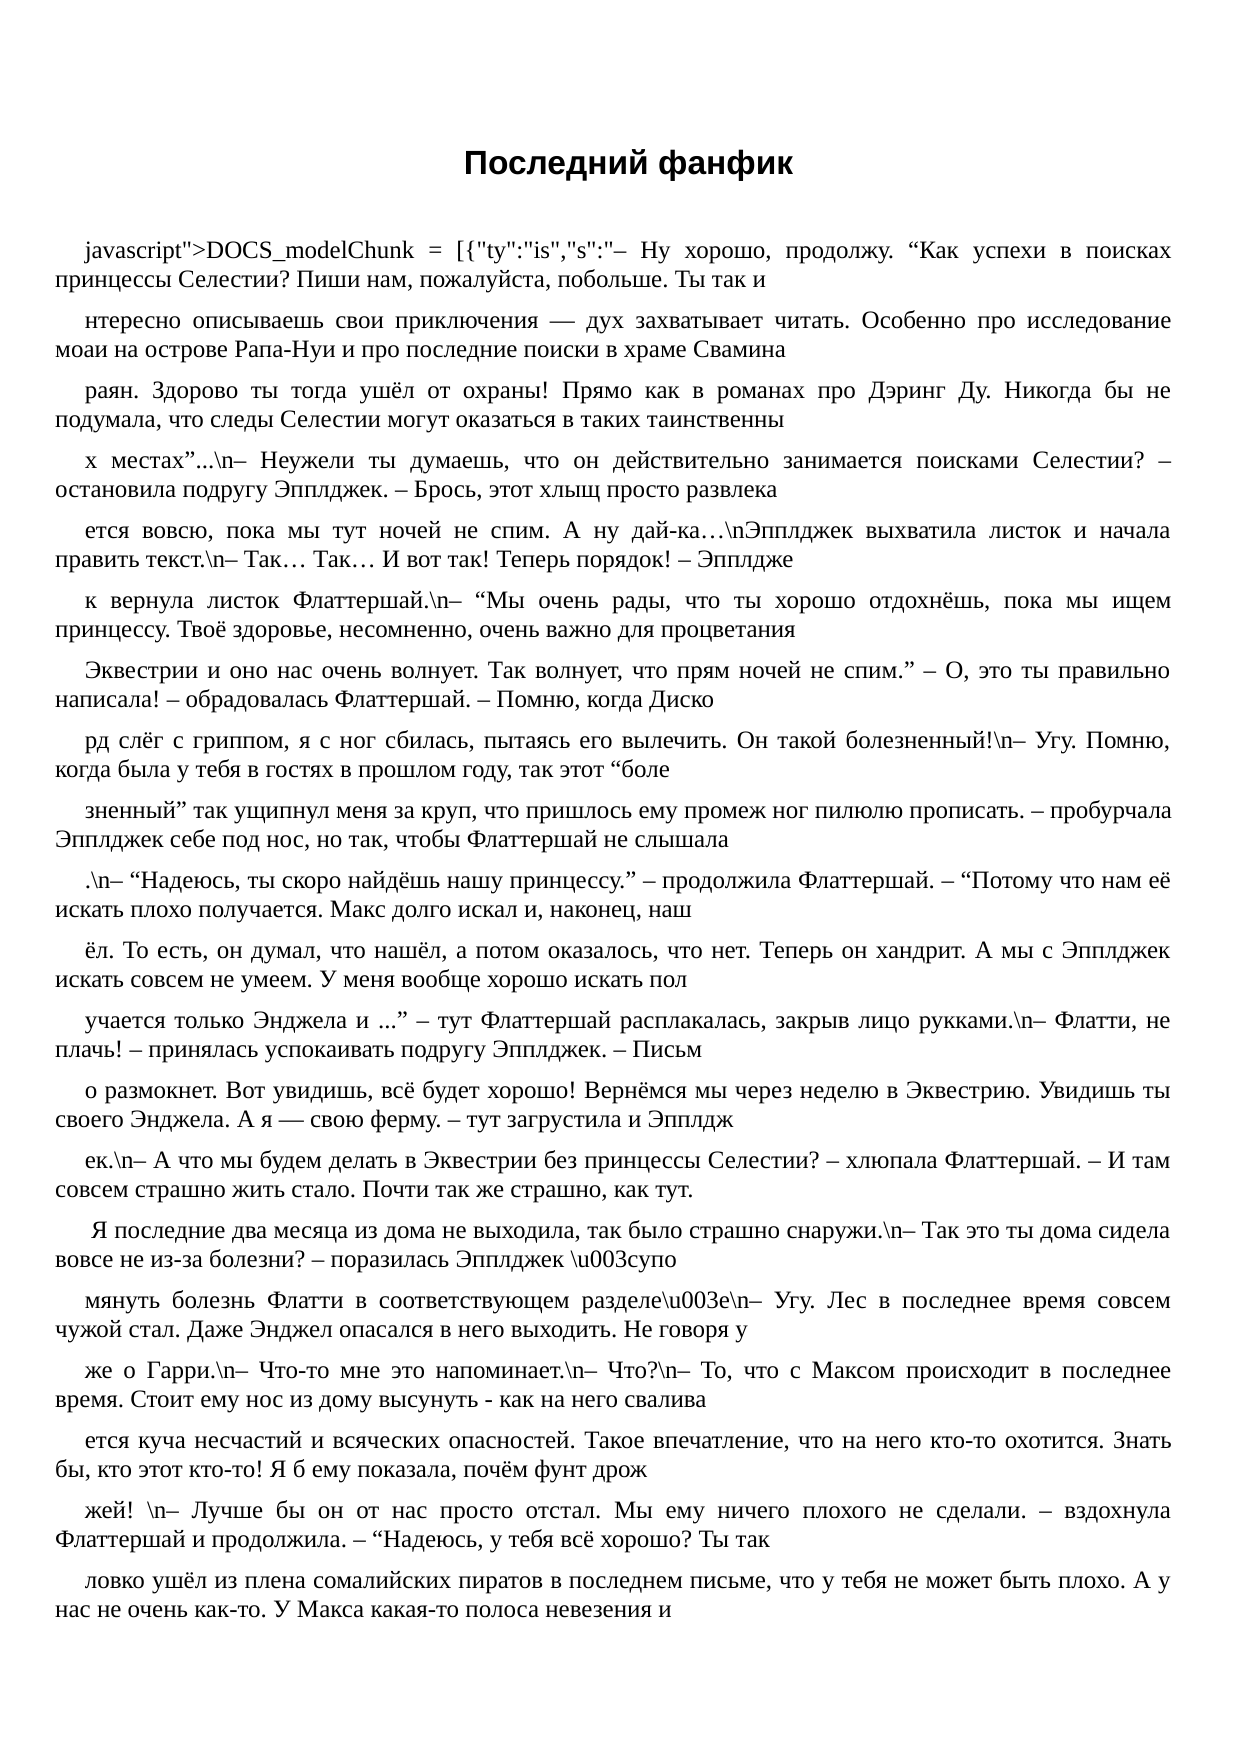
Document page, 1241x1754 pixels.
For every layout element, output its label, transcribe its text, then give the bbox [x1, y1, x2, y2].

text .\n– “Надеюсь, ты скоро найдёшь нашу принцессу.” – продолжила Флаттершай. – “Потому что нам её искать плохо получается. Макс долго искал и, наконец, наш [55, 866, 1172, 923]
text зненный” так ущипнул меня за круп, что пришлось ему промеж ног пилюлю прописать. – пробурчала Эпплджек себе под нос, но так, чтобы Флаттершай не слышала [55, 796, 1172, 853]
text о размокнет. Вот увидишь, всё будет хорошо! Вернёмся мы через неделю в Эквестрию. Увидишь ты своего Энджела. А я — свою ферму. – тут загрустила и Эпплдж [55, 1076, 1172, 1133]
text ек.\n– А что мы будем делать в Эквестрии без принцессы Селестии? – хлюпала Флаттершай. – И там совсем страшно жить стало. Почти так же страшно, как тут. [55, 1146, 1172, 1203]
text же о Гарри.\n– Что-то мне это напоминает.\n– Что?\n– То, что с Максом происходит в последнее время. Стоит ему нос из дому высунуть - как на него свалива [55, 1356, 1172, 1413]
text рд слёг с гриппом, я с ног сбилась, пытаясь его вылечить. Он такой болезненный!\n– Угу. Помню, когда была у тебя в гостях в прошлом году, так этот “боле [55, 726, 1172, 783]
subtitle Последний фанфик [55, 143, 1172, 182]
text жей! \n– Лучше бы он от нас просто отстал. Мы ему ничего плохого не сделали. – вздохнула Флаттершай и продолжила. – “Надеюсь, у тебя всё хорошо? Ты так [55, 1496, 1172, 1553]
text учается только Энджела и ...” – тут Флаттершай расплакалась, закрыв лицо рукками.\n– Флатти, не плачь! – принялась успокаивать подругу Эпплджек. – Письм [55, 1006, 1172, 1063]
text Эквестрии и оно нас очень волнует. Так волнует, что прям ночей не спим.” – О, это ты правильно написала! – обрадовалась Флаттершай. – Помню, когда Диско [55, 656, 1172, 713]
text ёл. То есть, он думал, что нашёл, а потом оказалось, что нет. Теперь он хандрит. А мы с Эпплджек искать совсем не умеем. У меня вообще хорошо искать пол [55, 936, 1172, 993]
text javascript">DOCS_modelChunk = [{"ty":"is","s":"– Ну хорошо, продолжу. “Как успехи в поисках принцессы Селестии? Пиши нам, пожалуйста, побольше. Ты так и [55, 236, 1172, 293]
text раян. Здорово ты тогда ушёл от охраны! Прямо как в романах про Дэринг Ду. Никогда бы не подумала, что следы Селестии могут оказаться в таких таинственны [55, 376, 1172, 433]
text ловко ушёл из плена сомалийских пиратов в последнем письме, что у тебя не может быть плохо. А у нас не очень как-то. У Макса какая-то полоса невезения и [55, 1566, 1172, 1623]
text мянуть болезнь Флатти в соответствующем разделе\u003e\n– Угу. Лес в последнее время совсем чужой стал. Даже Энджел опасался в него выходить. Не говоря у [55, 1286, 1172, 1343]
text к вернула листок Флаттершай.\n– “Мы очень рады, что ты хорошо отдохнёшь, пока мы ищем принцессу. Твоё здоровье, несомненно, очень важно для процветания [55, 586, 1172, 643]
text х местах”...\n– Неужели ты думаешь, что он действительно занимается поисками Селестии? – остановила подругу Эпплджек. – Брось, этот хлыщ просто развлека [55, 446, 1172, 503]
text Я последние два месяца из дома не выходила, так было страшно снаружи.\n– Так это ты дома сидела вовсе не из-за болезни? – поразилась Эпплджек \u003cупо [55, 1216, 1172, 1273]
text ется вовсю, пока мы тут ночей не спим. А ну дай-ка…\nЭпплджек выхватила листок и начала править текст.\n– Так… Так… И вот так! Теперь порядок! – Эпплдже [55, 516, 1172, 573]
text нтересно описываешь свои приключения — дух захватывает читать. Особенно про исследование моаи на острове Рапа-Нуи и про последние поиски в храме Свамина [55, 306, 1172, 363]
text ется куча несчастий и всяческих опасностей. Такое впечатление, что на него кто-то охотится. Знать бы, кто этот кто-то! Я б ему показала, почём фунт дрож [55, 1426, 1172, 1483]
